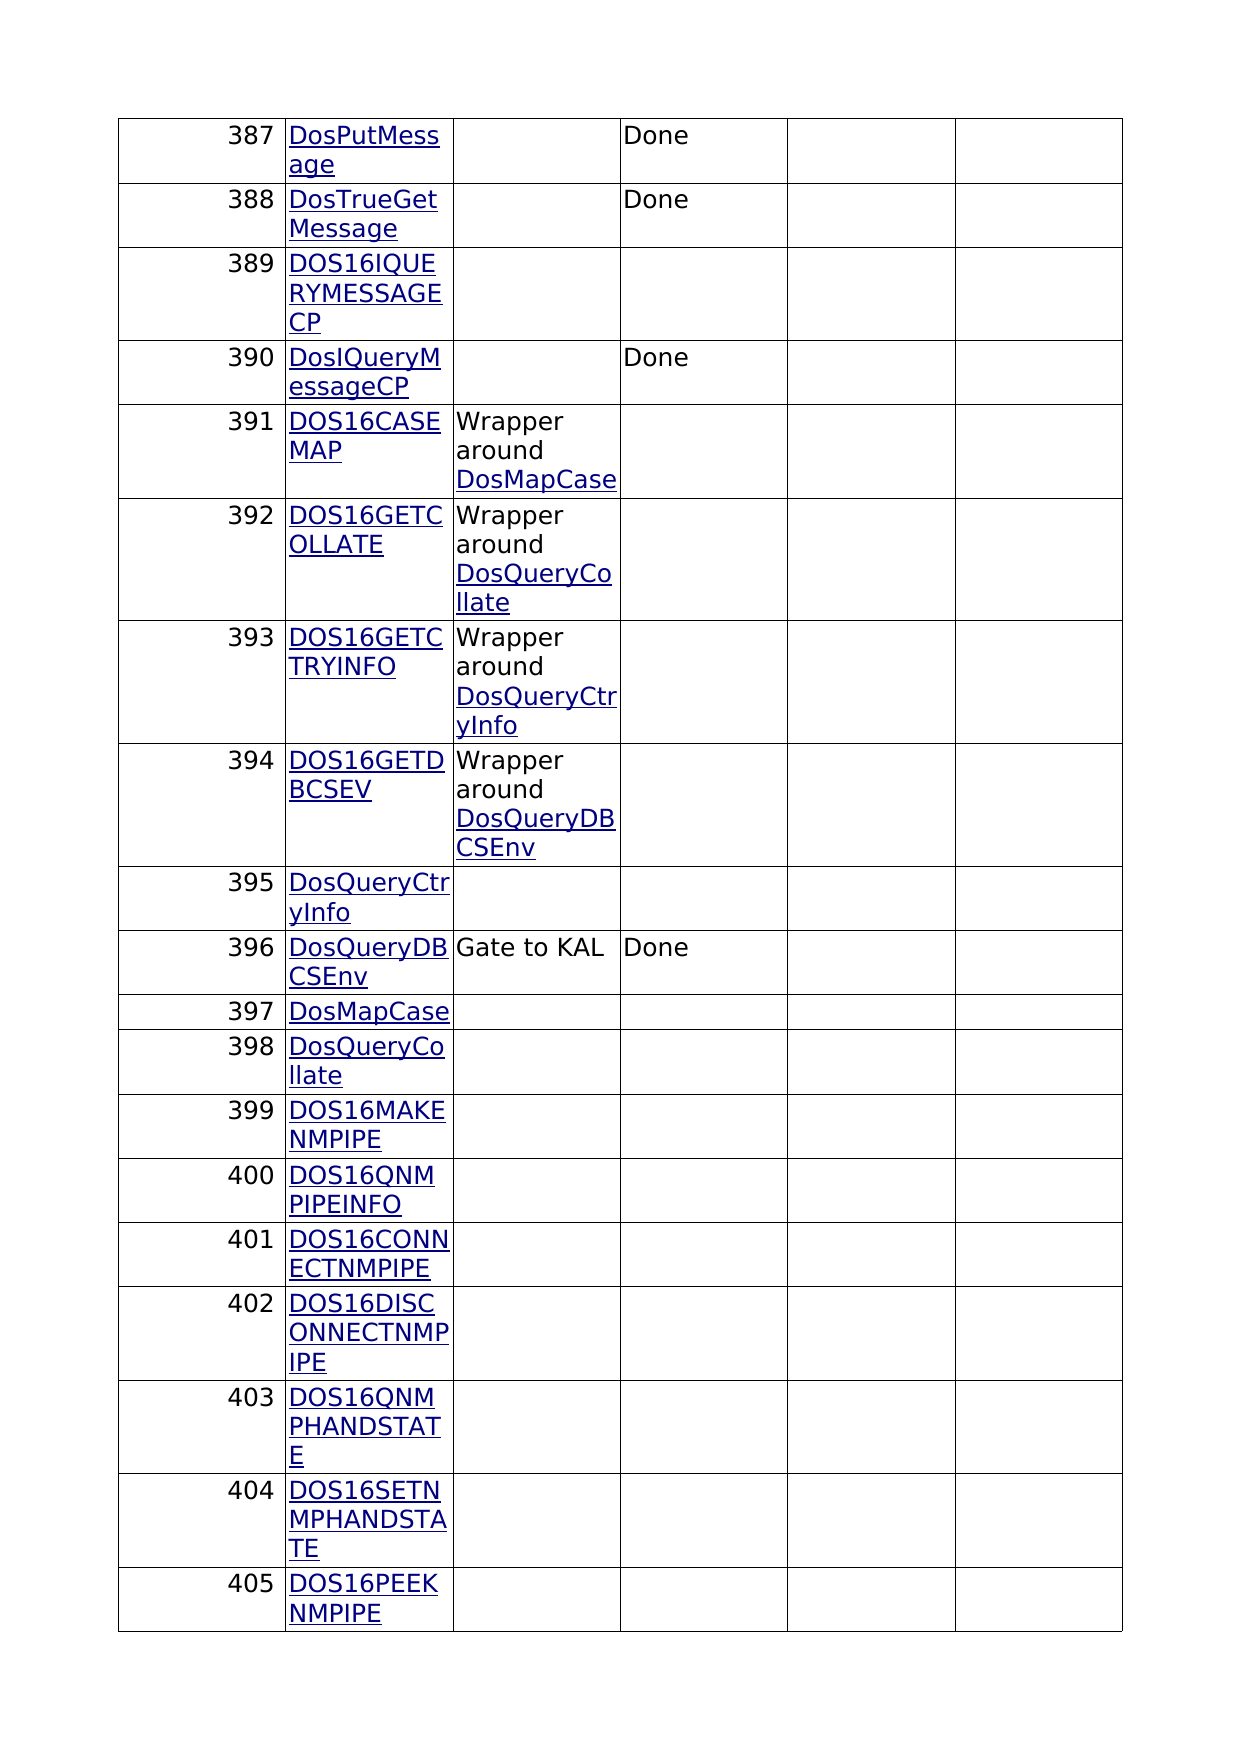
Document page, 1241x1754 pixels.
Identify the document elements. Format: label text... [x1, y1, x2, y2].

table_cell [621, 995, 787, 1029]
table_cell Done [621, 184, 787, 247]
table_cell [956, 744, 1122, 866]
table_cell Wrapper around DosQueryCollate [454, 499, 620, 620]
table_cell Done [621, 119, 787, 182]
table_cell [454, 1568, 620, 1631]
table_cell [621, 1568, 787, 1631]
table_cell 389 [119, 248, 285, 340]
table_cell [788, 931, 955, 994]
table_cell [956, 1381, 1122, 1473]
table_cell [454, 995, 620, 1029]
table_cell Done [621, 931, 787, 994]
table_cell [621, 867, 787, 930]
table_cell [788, 621, 955, 743]
table_cell DOS16PEEKNMPIPE [286, 1568, 453, 1631]
table_cell [956, 1223, 1122, 1286]
table_cell DOS16QNMPIPEINFO [286, 1159, 453, 1222]
table_cell 394 [119, 744, 285, 866]
table_cell 405 [119, 1568, 285, 1631]
table_cell DOS16GETCTRYINFO [286, 621, 453, 743]
table_cell 402 [119, 1287, 285, 1380]
table_cell [788, 1223, 955, 1286]
table_cell 397 [119, 995, 285, 1029]
table_cell [621, 1095, 787, 1158]
table_cell [454, 1159, 620, 1222]
table_cell DosTrueGetMessage [286, 184, 453, 247]
table_cell [956, 1159, 1122, 1222]
table_cell [454, 1474, 620, 1567]
table_cell [788, 1159, 955, 1222]
table_cell 396 [119, 931, 285, 994]
table_cell [621, 744, 787, 866]
table_cell [788, 995, 955, 1029]
table_cell [788, 1381, 955, 1473]
table_cell [956, 1568, 1122, 1631]
table_cell Wrapper around DosQueryCtryInfo [454, 621, 620, 743]
table_cell [788, 119, 955, 182]
table_cell [454, 1030, 620, 1093]
table_cell DosQueryDBCSEnv [286, 931, 453, 994]
table_cell [788, 1474, 955, 1567]
table_cell [956, 867, 1122, 930]
table_cell DOS16DISCONNECTNMPIPE [286, 1287, 453, 1380]
table_cell 393 [119, 621, 285, 743]
table_cell [454, 867, 620, 930]
table_cell [956, 621, 1122, 743]
table_cell [621, 1223, 787, 1286]
table_cell [788, 744, 955, 866]
table_cell [621, 248, 787, 340]
table_cell [956, 184, 1122, 247]
table_cell 388 [119, 184, 285, 247]
table_cell [788, 1095, 955, 1158]
table_cell [788, 405, 955, 498]
table_cell [454, 1287, 620, 1380]
table_cell [621, 1287, 787, 1380]
table_cell [788, 1287, 955, 1380]
table_cell [788, 1030, 955, 1093]
table_cell 390 [119, 341, 285, 404]
table_cell [956, 405, 1122, 498]
table_cell [454, 1095, 620, 1158]
table_cell [621, 621, 787, 743]
table_cell [956, 1095, 1122, 1158]
table_cell 404 [119, 1474, 285, 1567]
table_cell [788, 184, 955, 247]
table_cell Gate to KAL [454, 931, 620, 994]
table_cell DosPutMessage [286, 119, 453, 182]
table_cell DosQueryCollate [286, 1030, 453, 1093]
table_cell DosIQueryMessageCP [286, 341, 453, 404]
table_cell [788, 499, 955, 620]
table_cell DOS16QNMPHANDSTATE [286, 1381, 453, 1473]
table_cell [956, 1474, 1122, 1567]
table_cell [956, 1030, 1122, 1093]
table_cell DOS16CONNECTNMPIPE [286, 1223, 453, 1286]
table_cell [621, 1381, 787, 1473]
table_cell [621, 1030, 787, 1093]
table_cell DOS16CASEMAP [286, 405, 453, 498]
table_cell 391 [119, 405, 285, 498]
table_cell DosQueryCtryInfo [286, 867, 453, 930]
table_cell [454, 341, 620, 404]
table_cell [454, 248, 620, 340]
table_cell [788, 867, 955, 930]
table_cell 401 [119, 1223, 285, 1286]
table_cell [454, 1223, 620, 1286]
table_cell [788, 341, 955, 404]
table_cell 387 [119, 119, 285, 182]
table_cell DOS16SETNMPHANDSTATE [286, 1474, 453, 1567]
table_cell [788, 1568, 955, 1631]
table_cell [621, 405, 787, 498]
table_cell [621, 499, 787, 620]
table_cell 392 [119, 499, 285, 620]
table_cell [956, 248, 1122, 340]
table_cell 398 [119, 1030, 285, 1093]
table_cell [956, 341, 1122, 404]
table_cell [454, 184, 620, 247]
table_cell [956, 499, 1122, 620]
table_cell Wrapper around DosMapCase [454, 405, 620, 498]
table_cell [621, 1159, 787, 1222]
table_cell [788, 248, 955, 340]
table_cell DOS16GETCOLLATE [286, 499, 453, 620]
table_cell 400 [119, 1159, 285, 1222]
table_cell 399 [119, 1095, 285, 1158]
table_cell DosMapCase [286, 995, 453, 1029]
table_cell [956, 1287, 1122, 1380]
table_cell [454, 1381, 620, 1473]
table_cell Done [621, 341, 787, 404]
table_cell 403 [119, 1381, 285, 1473]
table_cell Wrapper around DosQueryDBCSEnv [454, 744, 620, 866]
table_cell [956, 119, 1122, 182]
table_cell DOS16IQUERYMESSAGECP [286, 248, 453, 340]
table_cell DOS16MAKENMPIPE [286, 1095, 453, 1158]
table_cell [956, 995, 1122, 1029]
table_cell [454, 119, 620, 182]
table_cell 395 [119, 867, 285, 930]
table_cell DOS16GETDBCSEV [286, 744, 453, 866]
table_cell [621, 1474, 787, 1567]
table_cell [956, 931, 1122, 994]
